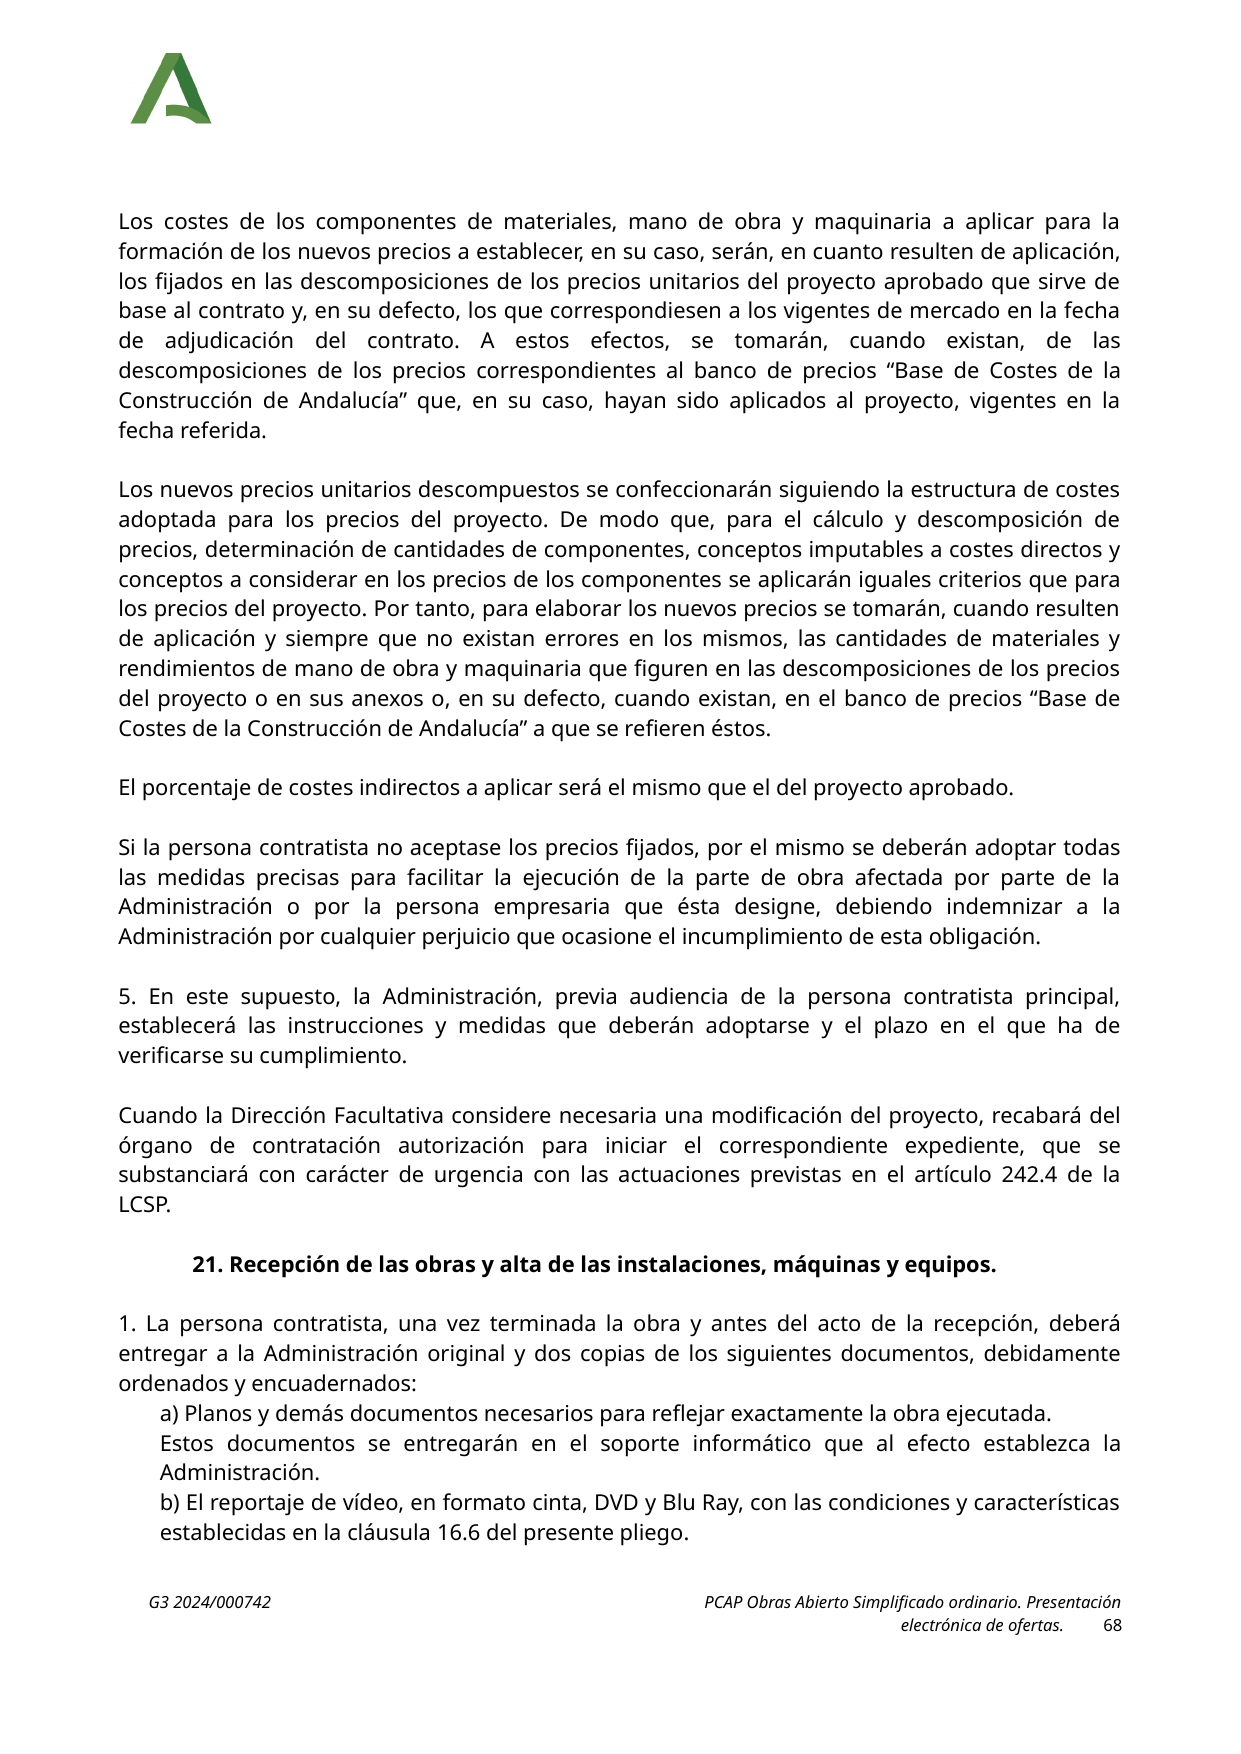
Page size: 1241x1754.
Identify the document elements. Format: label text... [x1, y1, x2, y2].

text b) El reportaje de vídeo, en formato cinta, DVD y Blu Ray, con las condiciones y características establecidas en la cláusula 16.6 del presente pliego. [159, 1487, 1122, 1547]
text Estos documentos se entregarán en el soporte informático que al efecto establezca la Administración. [159, 1428, 1122, 1487]
text 1. La persona contratista, una vez terminada la obra y antes del acto de la recepción, deberá entregar a la Administración original y dos copias de los siguientes documentos, debidamente ordenados y encuadernados: [118, 1308, 1122, 1398]
text Si la persona contratista no aceptase los precios fijados, por el mismo se deberán adoptar todas las medidas precisas para facilitar la ejecución de la parte de obra afectada por parte de la Administración o por la persona empresaria que ésta designe, debiendo indemnizar a la Administración por cualquier perjuicio que ocasione el incumplimiento de esta obligación. [118, 832, 1122, 951]
text a) Planos y demás documentos necesarios para reflejar exactamente la obra ejecutada. [159, 1398, 1122, 1428]
text El porcentaje de costes indirectos a aplicar será el mismo que el del proyecto aprobado. [118, 772, 1122, 802]
text 5. En este supuesto, la Administración, previa audiencia de la persona contratista principal, establecerá las instrucciones y medidas que deberán adoptarse y el plazo en el que ha de verificarse su cumplimiento. [118, 981, 1122, 1070]
subtitle 21. Recepción de las obras y alta de las instalaciones, máquinas y equipos. [118, 1249, 1122, 1279]
text Cuando la Dirección Facultativa considere necesaria una modificación del proyecto, recabará del órgano de contratación autorización para iniciar el correspondiente expediente, que se substanciará con carácter de urgencia con las actuaciones previstas en el artículo 242.4 de la LCSP. [118, 1100, 1122, 1219]
text Los costes de los componentes de materiales, mano de obra y maquinaria a aplicar para la formación de los nuevos precios a establecer, en su caso, serán, en cuanto resulten de aplicación, los fijados en las descomposiciones de los precios unitarios del proyecto aprobado que sirve de base al contrato y, en su defecto, los que correspondiesen a los vigentes de mercado en la fecha de adjudicación del contrato. A estos efectos, se tomarán, cuando existan, de las descomposiciones de los precios correspondientes al banco de precios “Base de Costes de la Construcción de Andalucía” que, en su caso, hayan sido aplicados al proyecto, vigentes en la fecha referida. [118, 206, 1122, 444]
picture [127, 48, 216, 128]
text Los nuevos precios unitarios descompuestos se confeccionarán siguiendo la estructura de costes adoptada para los precios del proyecto. De modo que, para el cálculo y descomposición de precios, determinación de cantidades de componentes, conceptos imputables a costes directos y conceptos a considerar en los precios de los componentes se aplicarán iguales criterios que para los precios del proyecto. Por tanto, para elaborar los nuevos precios se tomarán, cuando resulten de aplicación y siempre que no existan errores en los mismos, las cantidades de materiales y rendimientos de mano de obra y maquinaria que figuren en las descomposiciones de los precios del proyecto o en sus anexos o, en su defecto, cuando existan, en el banco de precios “Base de Costes de la Construcción de Andalucía” a que se refieren éstos. [118, 474, 1122, 742]
